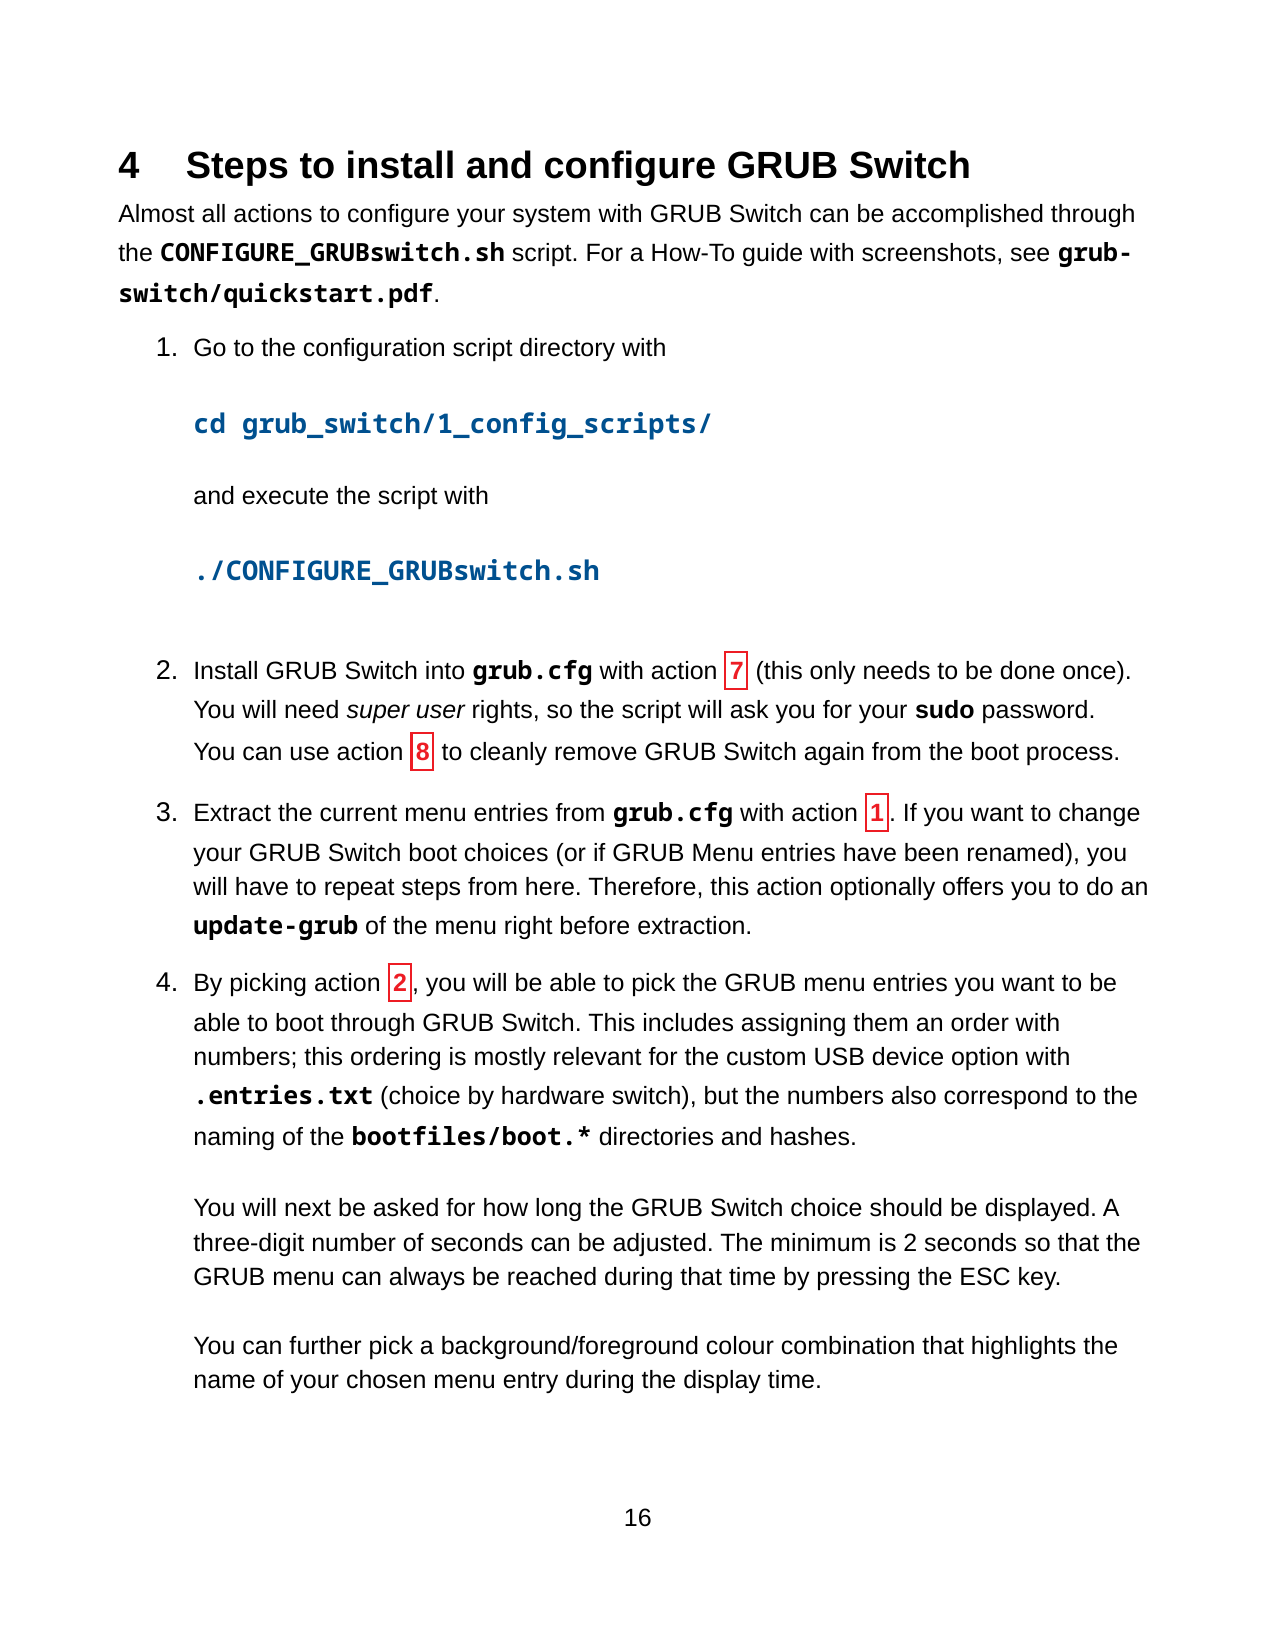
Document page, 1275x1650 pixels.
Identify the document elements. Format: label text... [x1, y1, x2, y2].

list Extract the current menu entries from grub.cfg with action 1. If you want to change your GRUB Switch boot choices (or if GRUB Menu entries have been renamed), you will have to repeat steps from here. Therefore, this action optionally offers you to do an update-grub of the menu right before extraction. [156, 793, 1157, 942]
list Install GRUB Switch into grub.cfg with action 7 (this only needs to be done once). You will need super user rights, so the script will ask you for your sudo password. You can use action 8 to cleanly remove GRUB Switch again from the boot process. [156, 651, 1157, 771]
text Almost all actions to configure your system with GRUB Switch can be accomplished through the CONFIGURE_GRUBswitch.sh script. For a How-To guide with screenshots, see grub-switch/quickstart.pdf. [118, 199, 1157, 310]
list Go to the configuration script directory with cd grub_switch/1_config_scripts/ and execute the script with ./CONFIGURE_GRUBswitch.sh [156, 331, 1157, 629]
subtitle Steps to install and configure GRUB Switch [118, 143, 1157, 187]
list By picking action 2, you will be able to pick the GRUB menu entries you want to be able to boot through GRUB Switch. This includes assigning them an order with numbers; this ordering is mostly relevant for the custom USB device option with .entries.txt (choice by hardware switch), but the numbers also correspond to the naming of the bootfiles/boot.* directories and hashes. You will next be asked for how long the GRUB Switch choice should be displayed. A three-digit number of seconds can be adjusted. The minimum is 2 seconds so that the GRUB menu can always be reached during that time by pressing the ESC key. You can further pick a background/foreground colour combination that highlights the name of your chosen menu entry during the display time. [156, 963, 1157, 1429]
